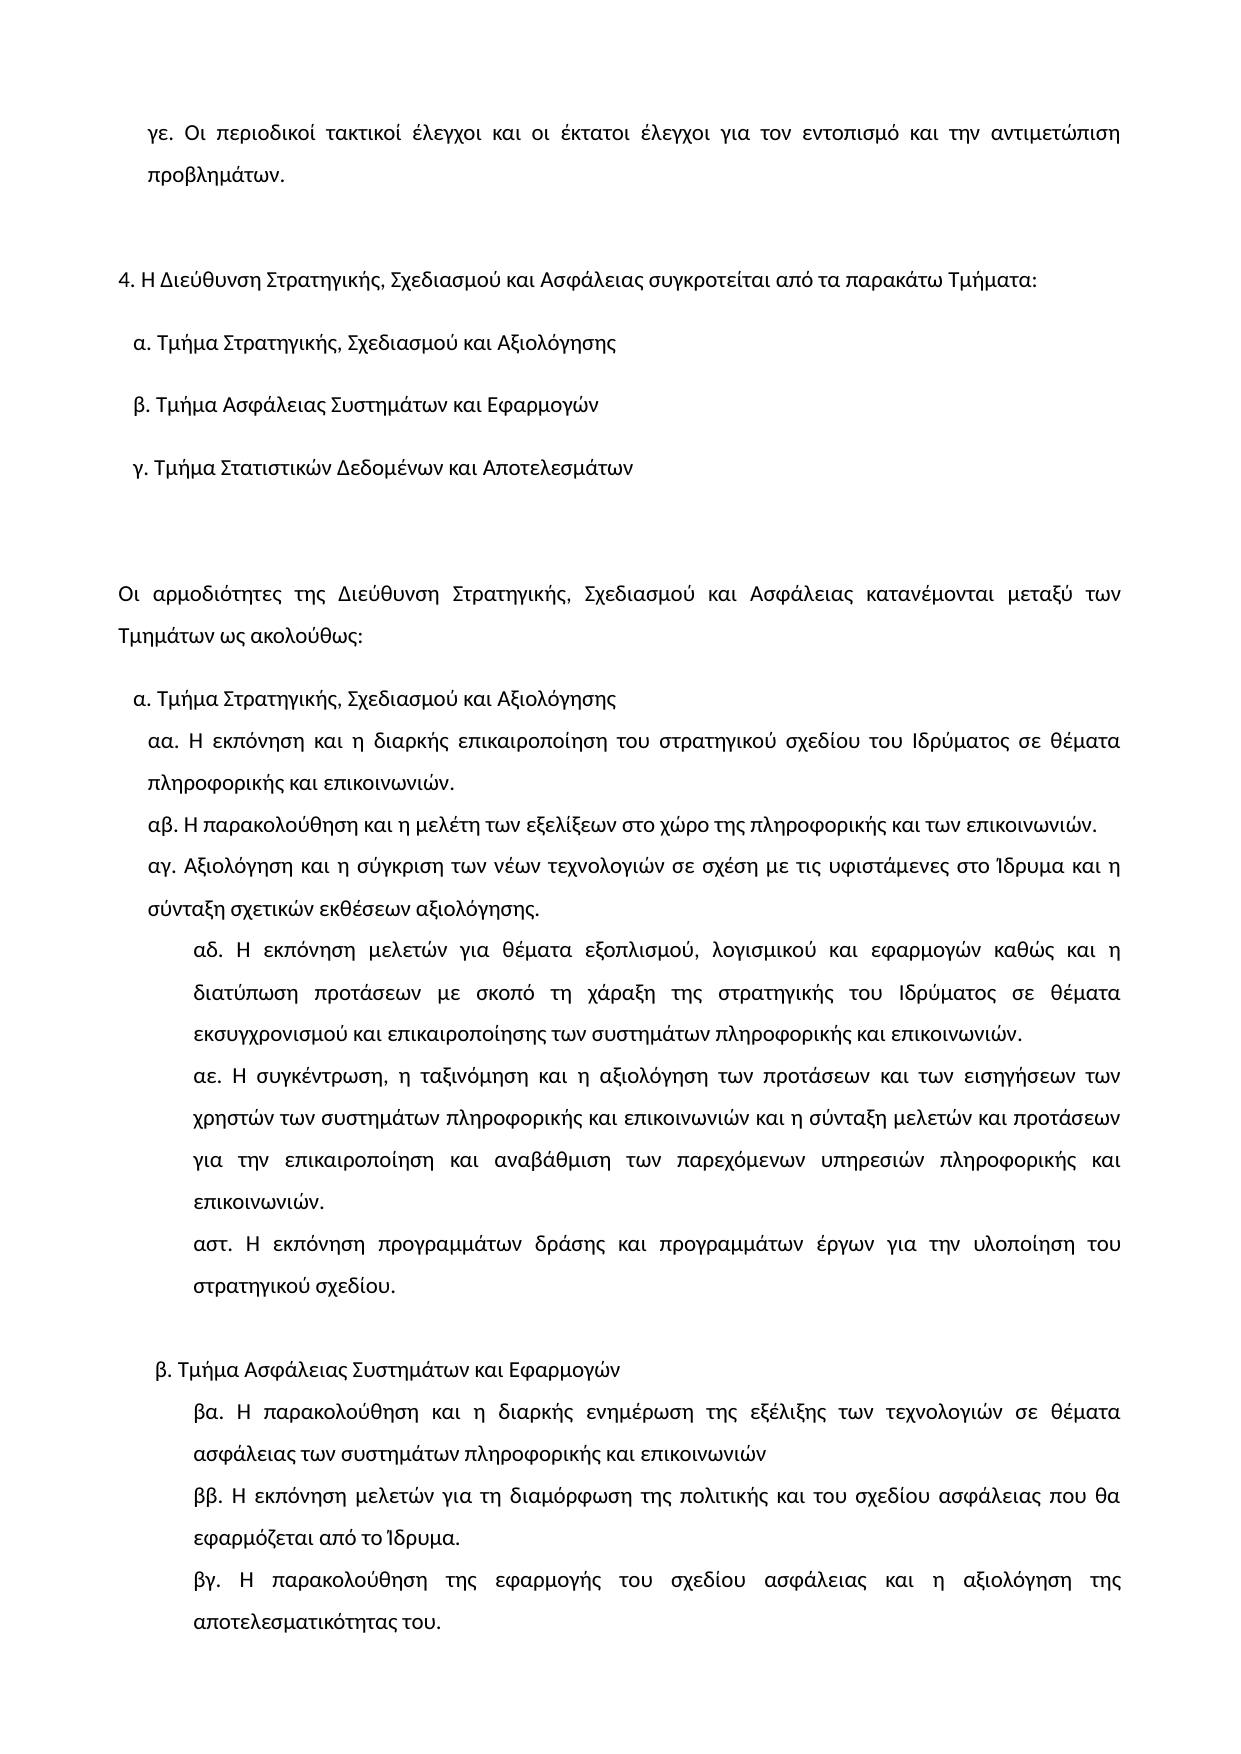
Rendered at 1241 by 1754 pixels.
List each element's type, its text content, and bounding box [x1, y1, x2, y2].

text αα. Η εκπόνηση και η διαρκής επικαιροποίηση του στρατηγικού σχεδίου του Ιδρύματος σε θέματα πληροφορικής και επικοινωνιών. [148, 726, 1122, 796]
text αβ. Η παρακολούθηση και η μελέτη των εξελίξεων στο χώρο της πληροφορικής και των επικοινωνιών. [148, 810, 1122, 838]
text β. Τμήμα Ασφάλειας Συστημάτων και Εφαρμογών [133, 391, 1122, 418]
text βα. Η παρακολούθηση και η διαρκής ενημέρωση της εξέλιξης των τεχνολογιών σε θέματα ασφάλειας των συστημάτων πληροφορικής και επικοινωνιών [193, 1397, 1122, 1467]
text β. Τμήμα Ασφάλειας Συστημάτων και Εφαρμογών [154, 1355, 1122, 1383]
text α. Τμήμα Στρατηγικής, Σχεδιασμού και Αξιολόγησης [133, 684, 1122, 712]
text αστ. Η εκπόνηση προγραμμάτων δράσης και προγραμμάτων έργων για την υλοποίηση του στρατηγικού σχεδίου. [193, 1229, 1122, 1299]
text 4. Η Διεύθυνση Στρατηγικής, Σχεδιασμού και Ασφάλειας συγκροτείται από τα παρακάτω Τμήματα: [118, 265, 1122, 293]
text αε. Η συγκέντρωση, η ταξινόμηση και η αξιολόγηση των προτάσεων και των εισηγήσεων των χρηστών των συστημάτων πληροφορικής και επικοινωνιών και η σύνταξη μελετών και προτάσεων για την επικαιροποίηση και αναβάθμιση των παρεχόμενων υπηρεσιών πληροφορικής και επικοινωνιών. [193, 1062, 1122, 1216]
text α. Τμήμα Στρατηγικής, Σχεδιασμού και Αξιολόγησης [133, 328, 1122, 356]
text αδ. Η εκπόνηση μελετών για θέματα εξοπλισμού, λογισμικού και εφαρμογών καθώς και η διατύπωση προτάσεων με σκοπό τη χάραξη της στρατηγικής του Ιδρύματος σε θέματα εκσυγχρονισμού και επικαιροποίησης των συστημάτων πληροφορικής και επικοινωνιών. [193, 936, 1122, 1048]
text ββ. Η εκπόνηση μελετών για τη διαμόρφωση της πολιτικής και του σχεδίου ασφάλειας που θα εφαρμόζεται από το Ίδρυμα. [193, 1481, 1122, 1551]
text γε. Οι περιοδικοί τακτικοί έλεγχοι και οι έκτατοι έλεγχοι για τον εντοπισμό και την αντιμετώπιση προβλημάτων. [148, 118, 1122, 188]
text βγ. Η παρακολούθηση της εφαρμογής του σχεδίου ασφάλειας και η αξιολόγηση της αποτελεσματικότητας του. [193, 1565, 1122, 1635]
text Οι αρμοδιότητες της Διεύθυνση Στρατηγικής, Σχεδιασμού και Ασφάλειας κατανέμονται μεταξύ των Τμημάτων ως ακολούθως: [118, 579, 1122, 649]
text γ. Τμήμα Στατιστικών Δεδομένων και Αποτελεσμάτων [133, 453, 1122, 481]
text αγ. Αξιολόγηση και η σύγκριση των νέων τεχνολογιών σε σχέση με τις υφιστάμενες στο Ίδρυμα και η σύνταξη σχετικών εκθέσεων αξιολόγησης. [148, 852, 1122, 922]
